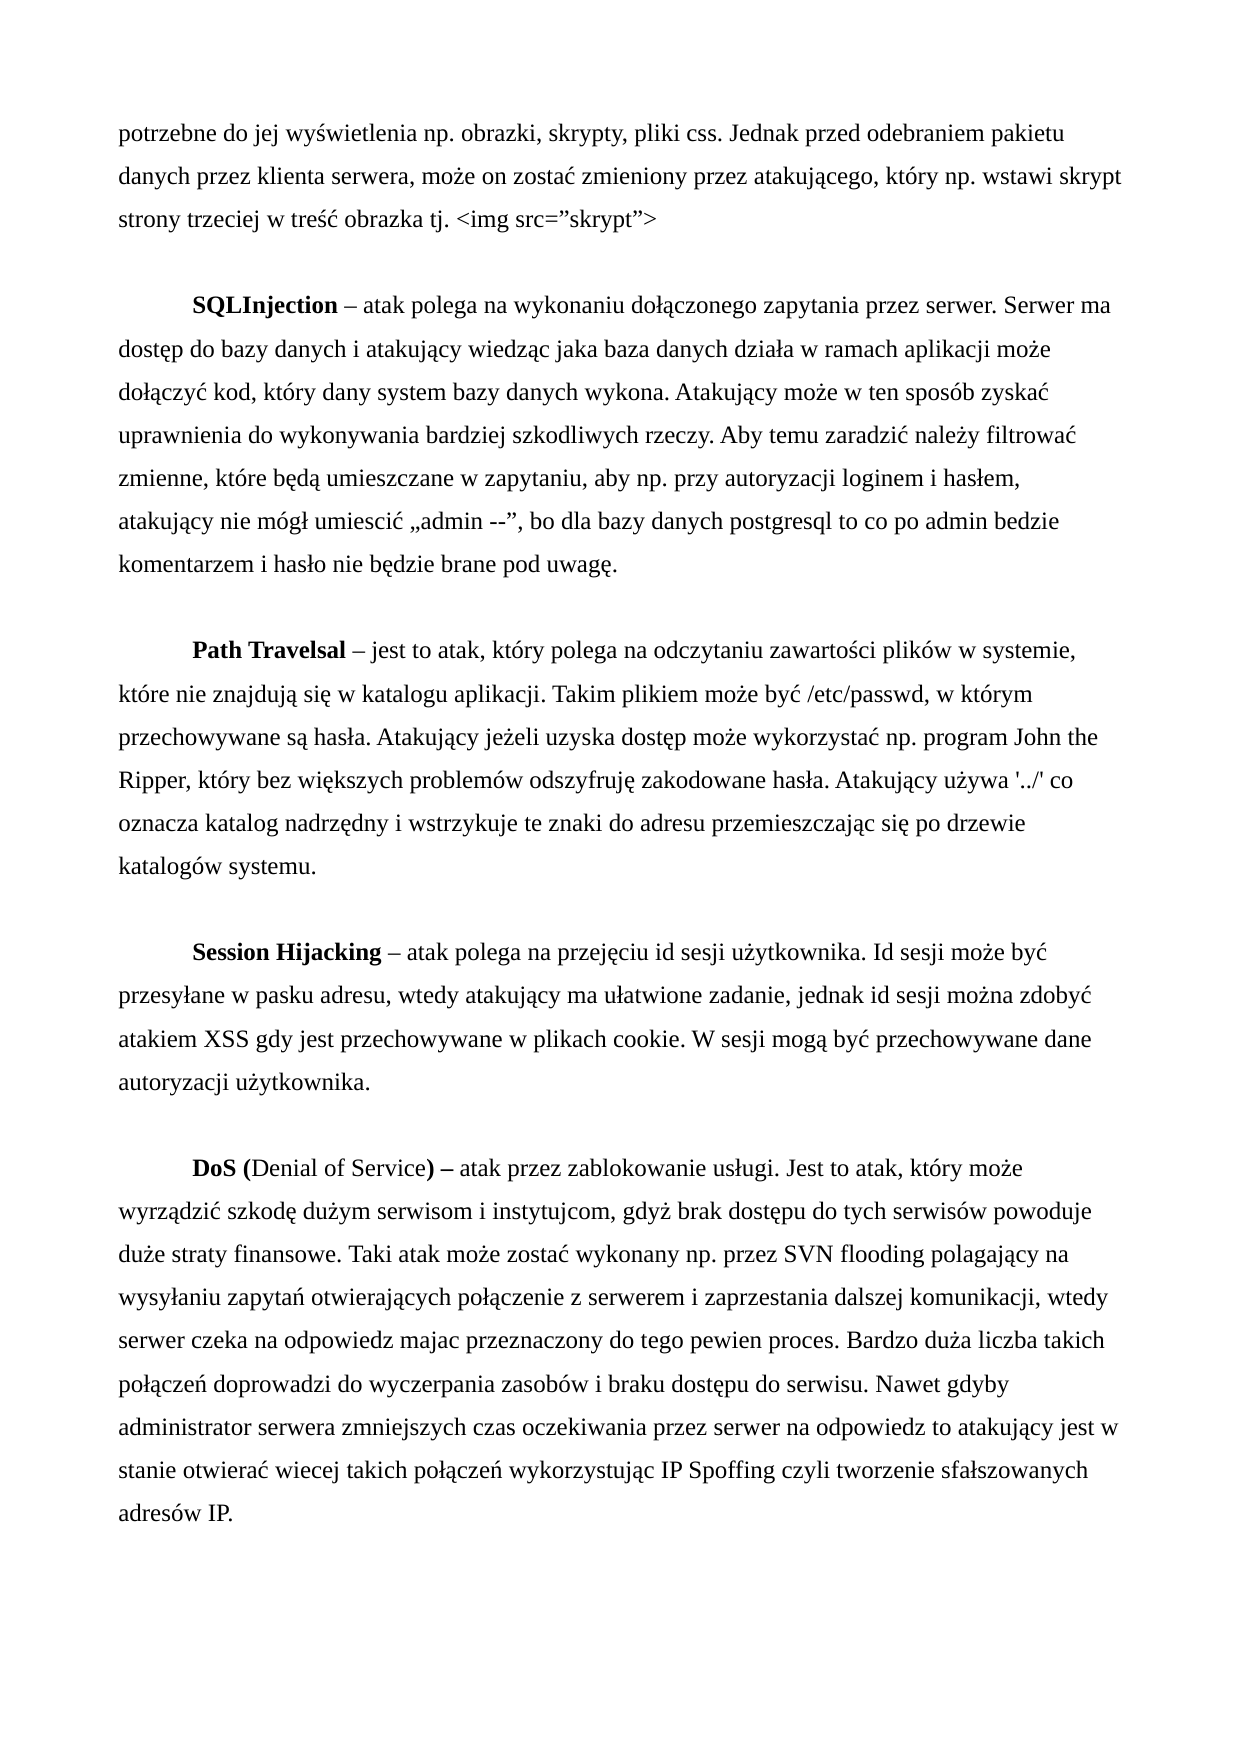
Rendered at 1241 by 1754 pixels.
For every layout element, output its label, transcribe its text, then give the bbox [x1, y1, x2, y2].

text Session Hijacking – atak polega na przejęciu id sesji użytkownika. Id sesji może być przesyłane w pasku adresu, wtedy atakujący ma ułatwione zadanie, jednak id sesji można zdobyć atakiem XSS gdy jest przechowywane w plikach cookie. W sesji mogą być przechowywane dane autoryzacji użytkownika. [118, 937, 1122, 1096]
text DoS (Denial of Service) – atak przez zablokowanie usługi. Jest to atak, który może wyrządzić szkodę dużym serwisom i instytujcom, gdyż brak dostępu do tych serwisów powoduje duże straty finansowe. Taki atak może zostać wykonany np. przez SVN flooding polagający na wysyłaniu zapytań otwierających połączenie z serwerem i zaprzestania dalszej komunikacji, wtedy serwer czeka na odpowiedz majac przeznaczony do tego pewien proces. Bardzo duża liczba takich połączeń doprowadzi do wyczerpania zasobów i braku dostępu do serwisu. Nawet gdyby administrator serwera zmniejszych czas oczekiwania przez serwer na odpowiedz to atakujący jest w stanie otwierać wiecej takich połączeń wykorzystując IP Spoffing czyli tworzenie sfałszowanych adresów IP. [118, 1153, 1122, 1527]
text Path Travelsal – jest to atak, który polega na odczytaniu zawartości plików w systemie, które nie znajdują się w katalogu aplikacji. Takim plikiem może być /etc/passwd, w którym przechowywane są hasła. Atakujący jeżeli uzyska dostęp może wykorzystać np. program John the Ripper, który bez większych problemów odszyfruję zakodowane hasła. Atakujący używa '../' co oznacza katalog nadrzędny i wstrzykuje te znaki do adresu przemieszczając się po drzewie katalogów systemu. [118, 636, 1122, 880]
text potrzebne do jej wyświetlenia np. obrazki, skrypty, pliki css. Jednak przed odebraniem pakietu danych przez klienta serwera, może on zostać zmieniony przez atakującego, który np. wstawi skrypt strony trzeciej w treść obrazka tj. <img src=”skrypt”> [118, 118, 1122, 233]
text SQLInjection – atak polega na wykonaniu dołączonego zapytania przez serwer. Serwer ma dostęp do bazy danych i atakujący wiedząc jaka baza danych działa w ramach aplikacji może dołączyć kod, który dany system bazy danych wykona. Atakujący może w ten sposób zyskać uprawnienia do wykonywania bardziej szkodliwych rzeczy. Aby temu zaradzić należy filtrować zmienne, które będą umieszczane w zapytaniu, aby np. przy autoryzacji loginem i hasłem, atakujący nie mógł umiescić „admin --”, bo dla bazy danych postgresql to co po admin bedzie komentarzem i hasło nie będzie brane pod uwagę. [118, 291, 1122, 578]
